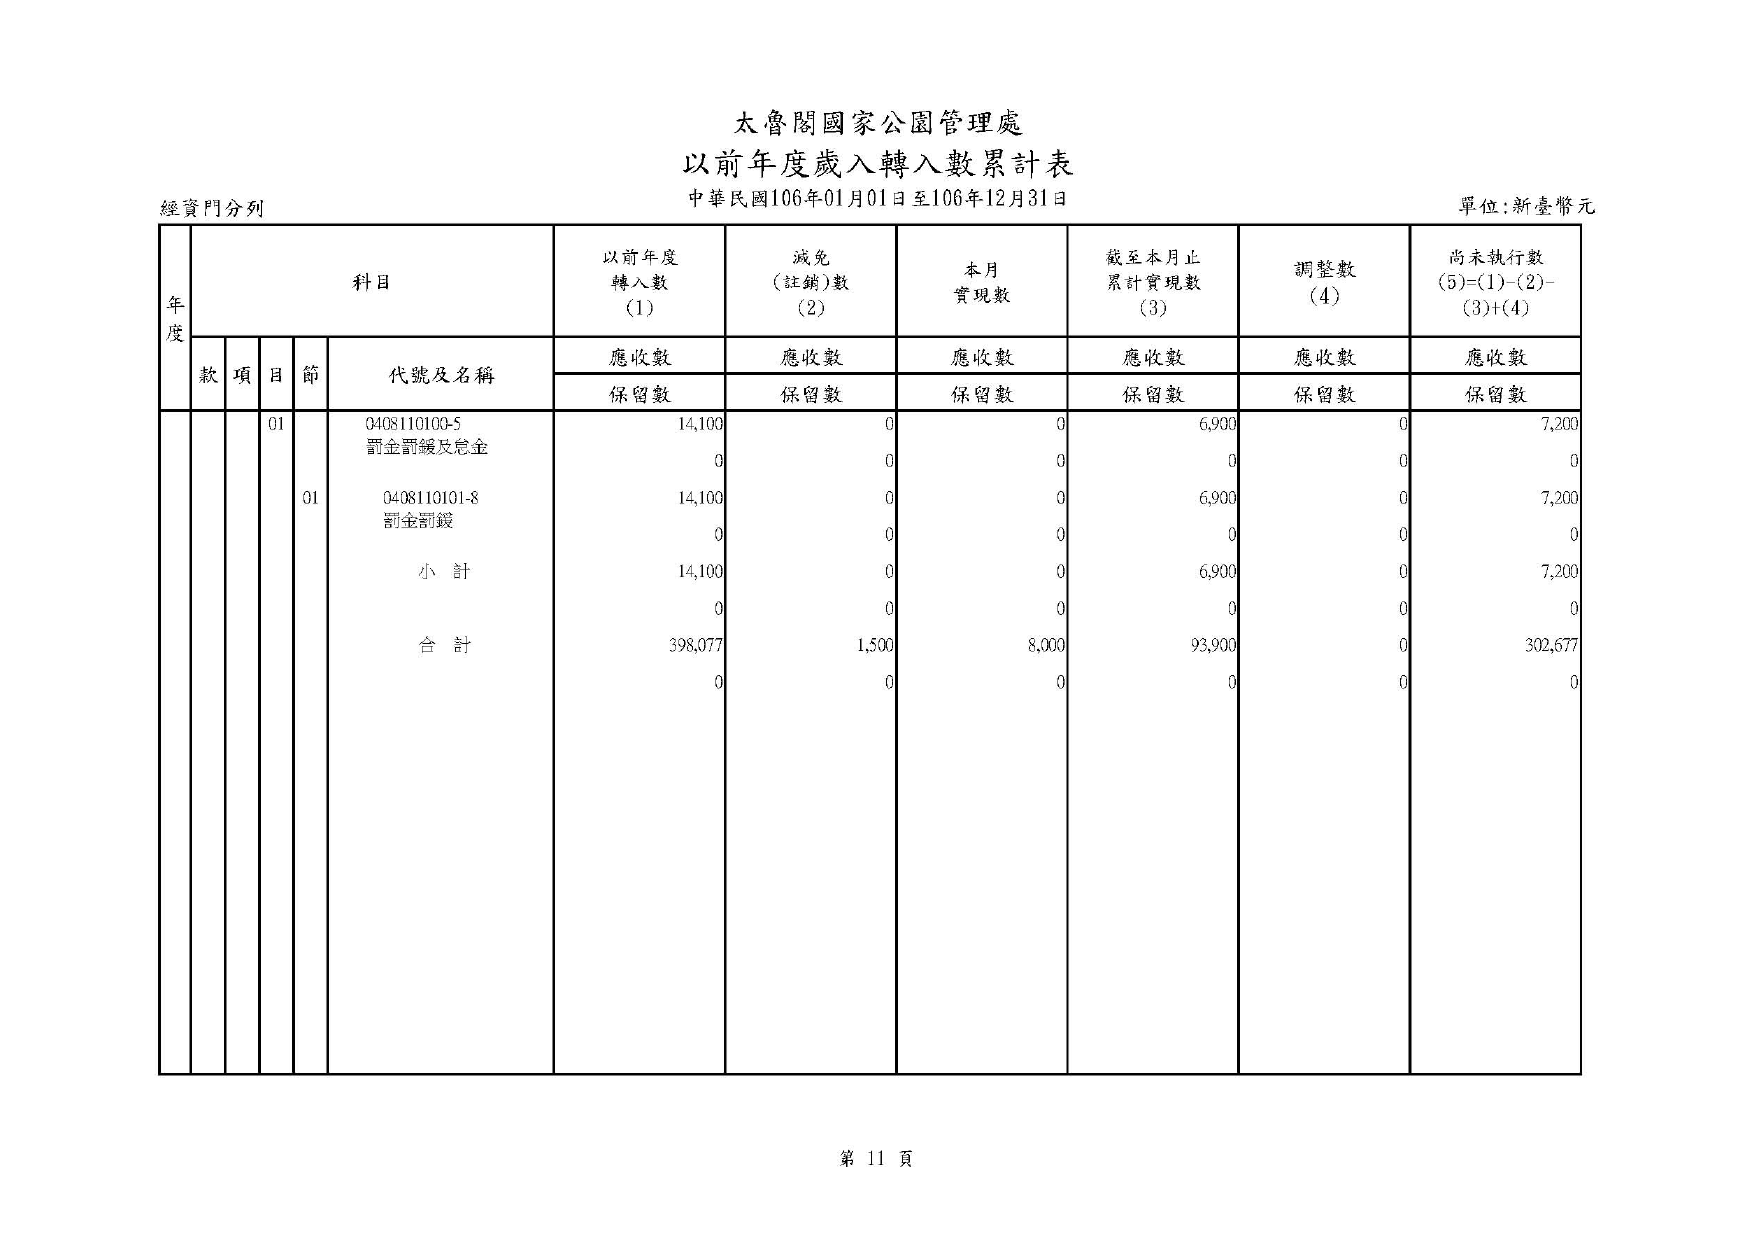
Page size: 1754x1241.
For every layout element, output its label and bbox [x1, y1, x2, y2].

picture [59, 59, 1695, 1216]
